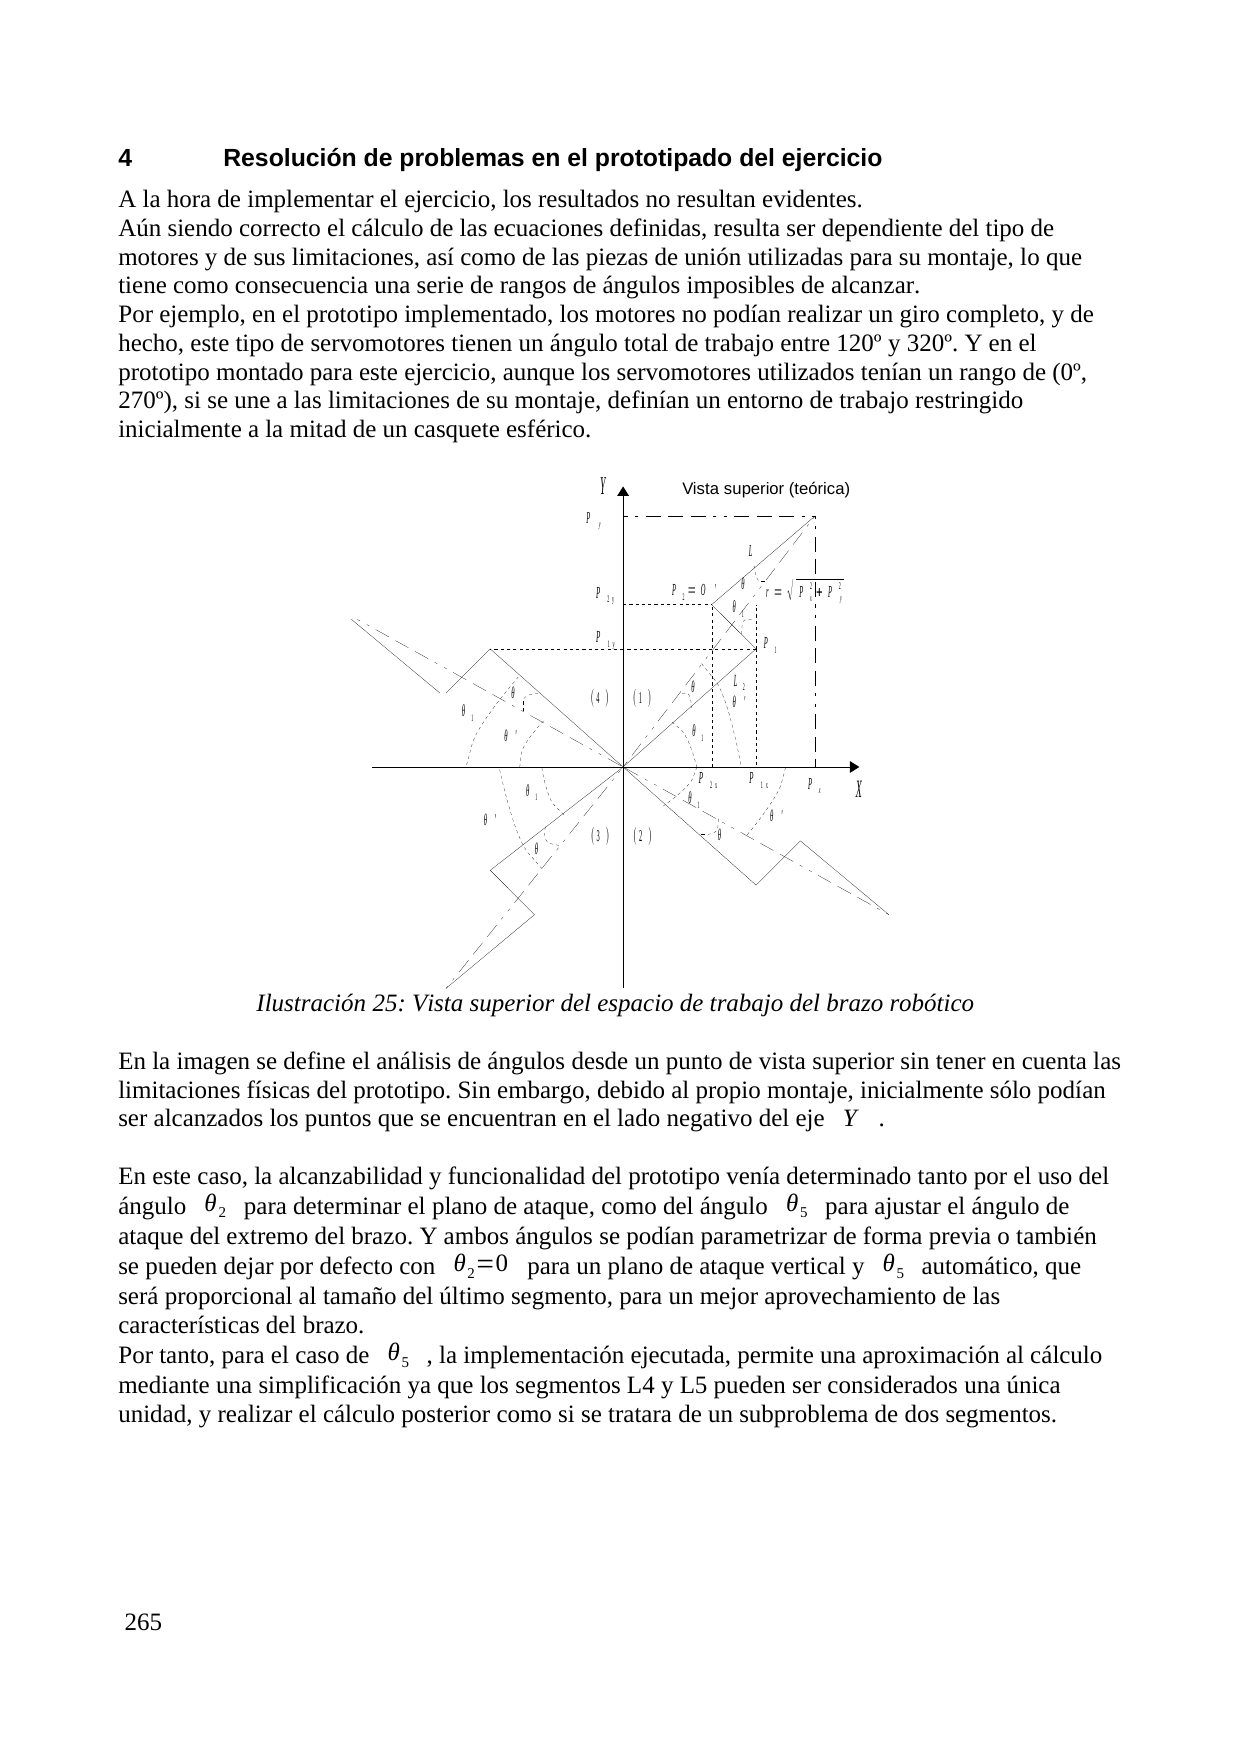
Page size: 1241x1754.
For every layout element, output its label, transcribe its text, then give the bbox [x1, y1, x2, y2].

text Por tanto, para el caso de, la implementación ejecutada, permite una aproximación al cálculo mediante una simplificación ya que los segmentos L4 y L5 pueden ser considerados una única unidad, y realizar el cálculo posterior como si se tratara de un subproblema de dos segmentos. [118, 1339, 1122, 1428]
text Aún siendo correcto el cálculo de las ecuaciones definidas, resulta ser dependiente del tipo de motores y de sus limitaciones, así como de las piezas de unión utilizadas para su montaje, lo que tiene como consecuencia una serie de rangos de ángulos imposibles de alcanzar. [118, 213, 1122, 299]
text Ilustración 25: Vista superior del espacio de trabajo del brazo robótico [256, 484, 984, 1017]
subtitle Resolución de problemas en el prototipado del ejercicio [118, 143, 1122, 172]
text En la imagen se define el análisis de ángulos desde un punto de vista superior sin tener en cuenta las limitaciones físicas del prototipo. Sin embargo, debido al propio montaje, inicialmente sólo podían ser alcanzados los puntos que se encuentran en el lado negativo del eje. [118, 1046, 1122, 1132]
text En este caso, la alcanzabilidad y funcionalidad del prototipo venía determinado tanto por el uso del ángulopara determinar el plano de ataque, como del ángulopara ajustar el ángulo de ataque del extremo del brazo. Y ambos ángulos se podían parametrizar de forma previa o también se pueden dejar por defecto conpara un plano de ataque vertical yautomático, que será proporcional al tamaño del último segmento, para un mejor aprovechamiento de las características del brazo. [118, 1161, 1122, 1339]
text Por ejemplo, en el prototipo implementado, los motores no podían realizar un giro completo, y de hecho, este tipo de servomotores tienen un ángulo total de trabajo entre 120º y 320º. Y en el prototipo montado para este ejercicio, aunque los servomotores utilizados tenían un rango de (0º, 270º), si se une a las limitaciones de su montaje, definían un entorno de trabajo restringido inicialmente a la mitad de un casquete esférico. [118, 299, 1122, 443]
text A la hora de implementar el ejercicio, los resultados no resultan evidentes. [118, 184, 1122, 213]
